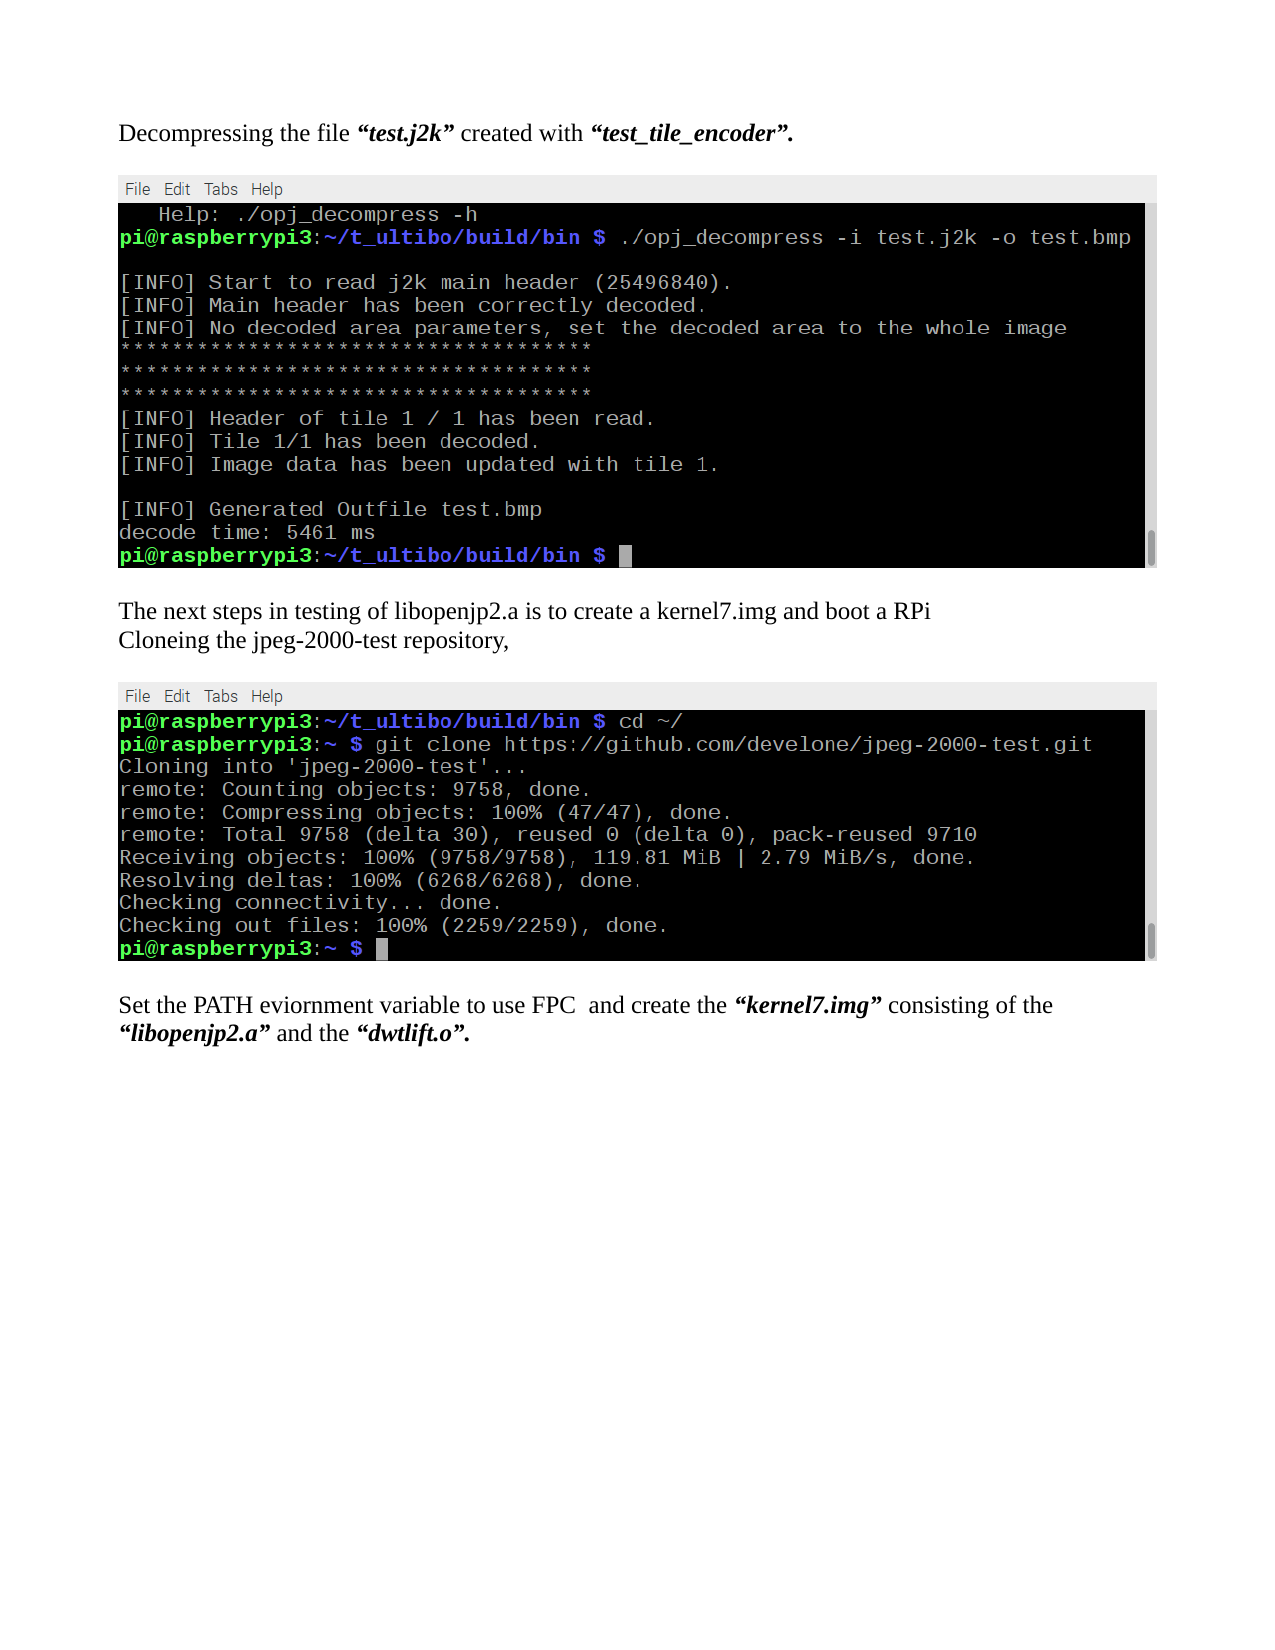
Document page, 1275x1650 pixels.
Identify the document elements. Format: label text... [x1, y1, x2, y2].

picture [118, 682, 1157, 961]
text Set the PATH eviornment variable to use FPC and create the “kernel7.img” consisting of the “libopenjp2.a” and the “dwtlift.o”. [118, 990, 1157, 1047]
picture [118, 175, 1157, 568]
text Decompressing the file “test.j2k” created with “test_tile_encoder”. [118, 118, 1157, 147]
text The next steps in testing of libopenjp2.a is to create a kernel7.img and boot a RPi [118, 596, 1157, 625]
text Cloneing the jpeg-2000-test repository, [118, 625, 1157, 654]
